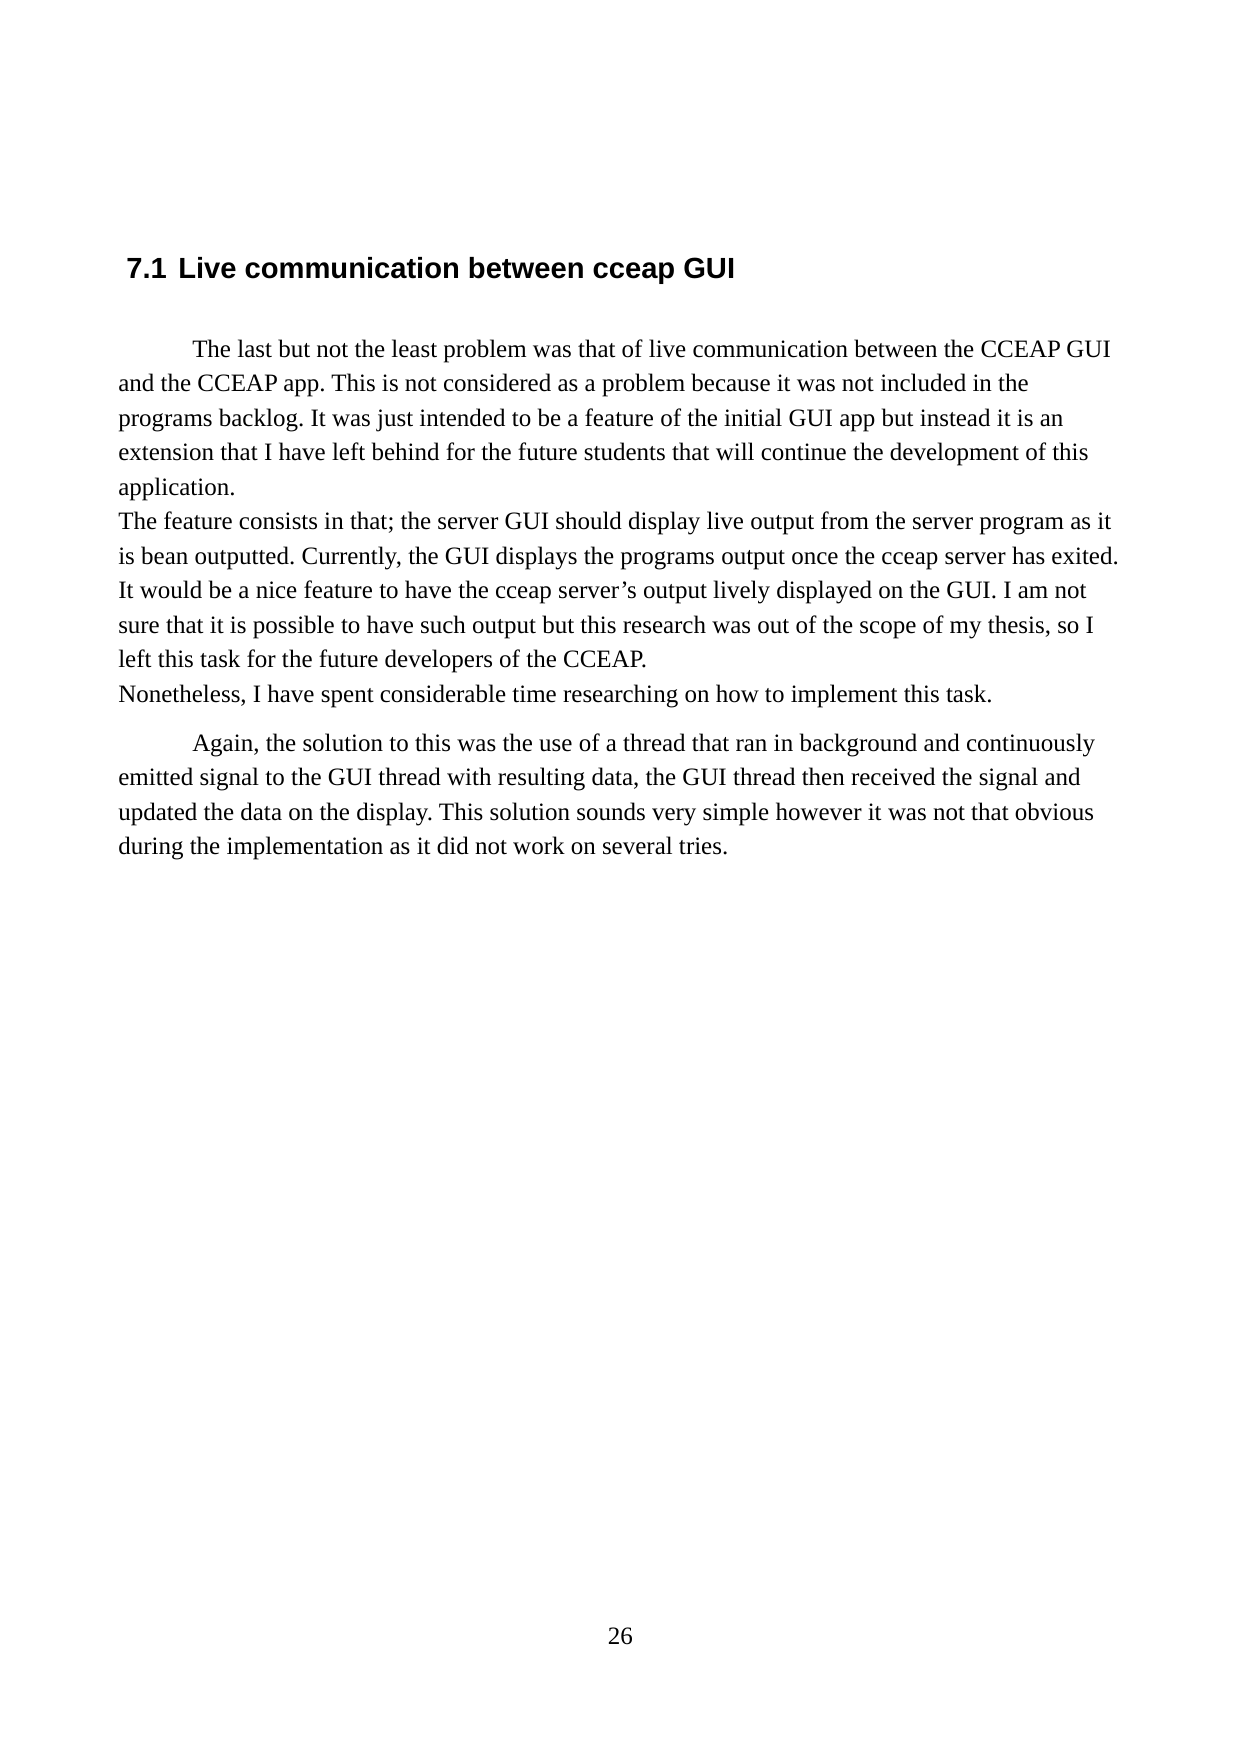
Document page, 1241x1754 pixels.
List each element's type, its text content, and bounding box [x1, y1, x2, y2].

subtitle Live communication between cceap GUI [118, 251, 1122, 285]
text Again, the solution to this was the use of a thread that ran in background and continuously emitted signal to the GUI thread with resulting data, the GUI thread then received the signal and updated the data on the display. This solution sounds very simple however it was not that obvious during the implementation as it did not work on several tries. [118, 728, 1122, 860]
text The last but not the least problem was that of live communication between the CCEAP GUI and the CCEAP app. This is not considered as a problem because it was not included in the programs backlog. It was just intended to be a feature of the initial GUI app but instead it is an extension that I have left behind for the future students that will continue the development of this application. The feature consists in that; the server GUI should display live output from the server program as it is bean outputted. Currently, the GUI displays the programs output once the cceap server has exited. It would be a nice feature to have the cceap server’s output lively displayed on the GUI. I am not sure that it is possible to have such output but this research was out of the scope of my thesis, so I left this task for the future developers of the CCEAP. Nonetheless, I have spent considerable time researching on how to implement this task. [118, 334, 1122, 708]
